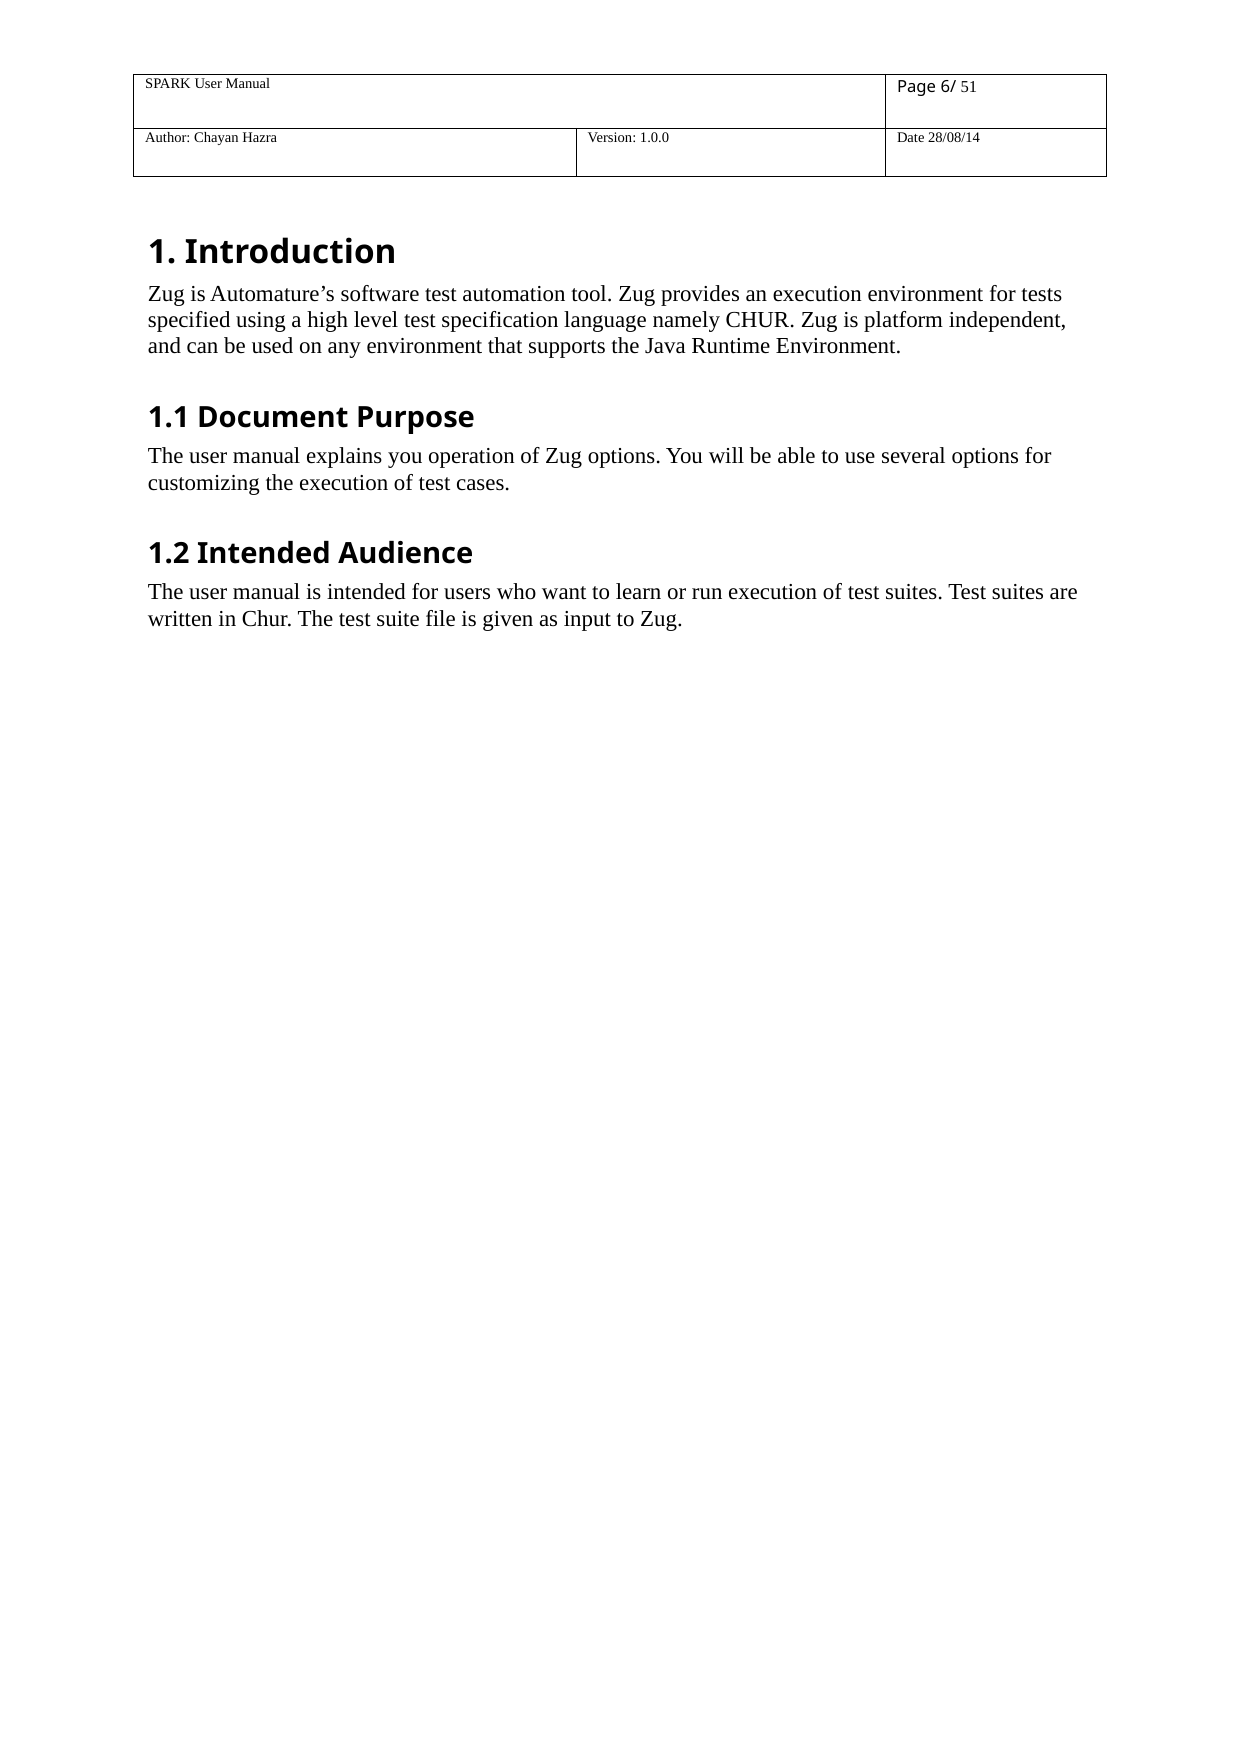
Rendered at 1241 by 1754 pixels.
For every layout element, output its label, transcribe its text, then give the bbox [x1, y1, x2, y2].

text The user manual explains you operation of Zug options. You will be able to use several options for customizing the execution of test cases. [148, 442, 1092, 495]
subtitle 1.2 Intended Audience [148, 532, 1092, 572]
subtitle 1.1 Document Purpose [148, 396, 1092, 436]
text The user manual is intended for users who want to learn or run execution of test suites. Test suites are written in Chur. The test suite file is given as input to Zug. [148, 578, 1092, 631]
text Zug is Automature’s software test automation tool. Zug provides an execution environment for tests specified using a high level test specification language namely CHUR. Zug is platform independent, and can be used on any environment that supports the Java Runtime Environment. [148, 280, 1092, 359]
subtitle . Introduction [148, 228, 1092, 273]
